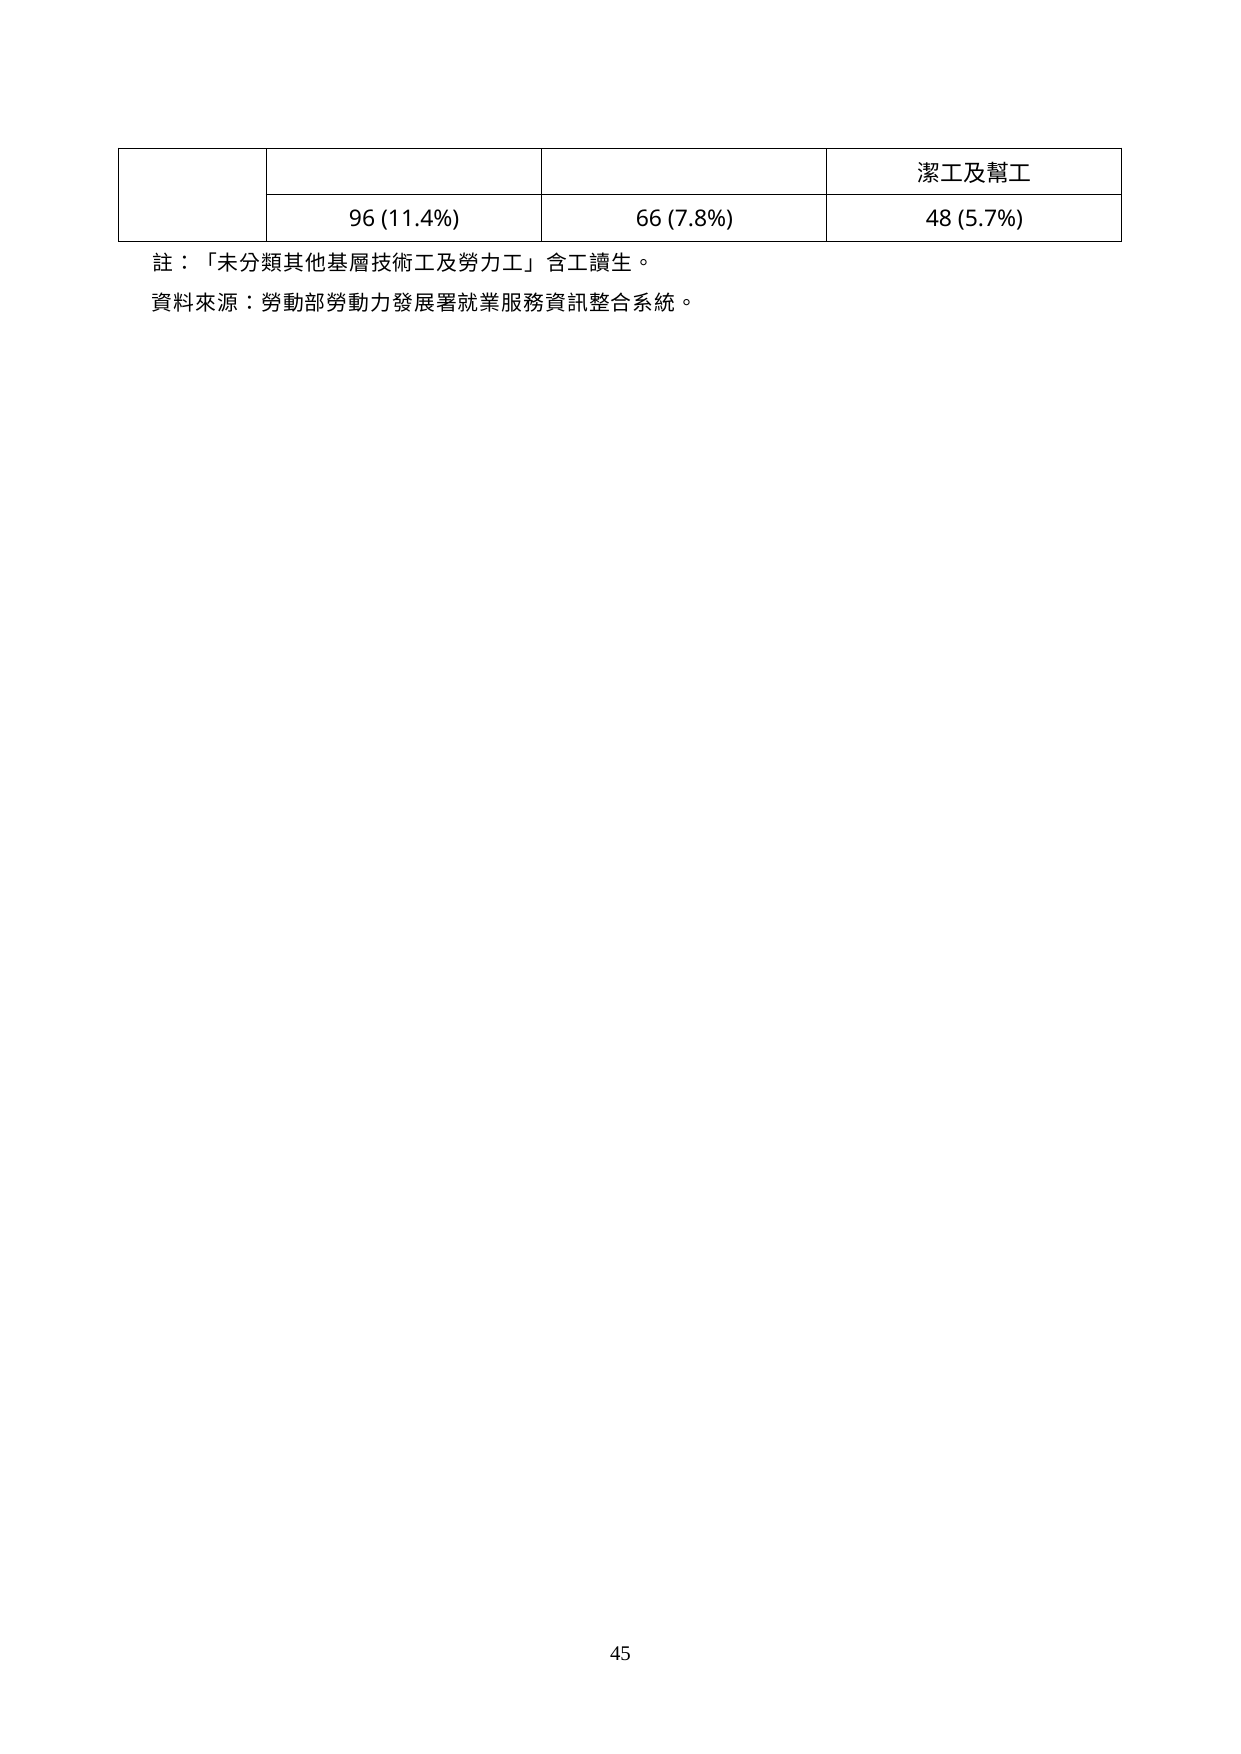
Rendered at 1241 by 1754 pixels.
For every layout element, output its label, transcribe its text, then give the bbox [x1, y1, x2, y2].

table_cell 96 (11.4%) [267, 195, 541, 241]
table_cell [542, 149, 826, 194]
text 資料來源：勞動部勞動力發展署就業服務資訊整合系統。 [152, 282, 1063, 321]
table_cell [119, 149, 266, 241]
text 註：「未分類其他基層技術工及勞力工」含工讀生。 [152, 242, 1063, 282]
table_cell 潔工及幫工 [827, 149, 1121, 194]
table_cell [267, 149, 541, 194]
table_cell 48 (5.7%) [827, 195, 1121, 241]
table_cell 66 (7.8%) [542, 195, 826, 241]
